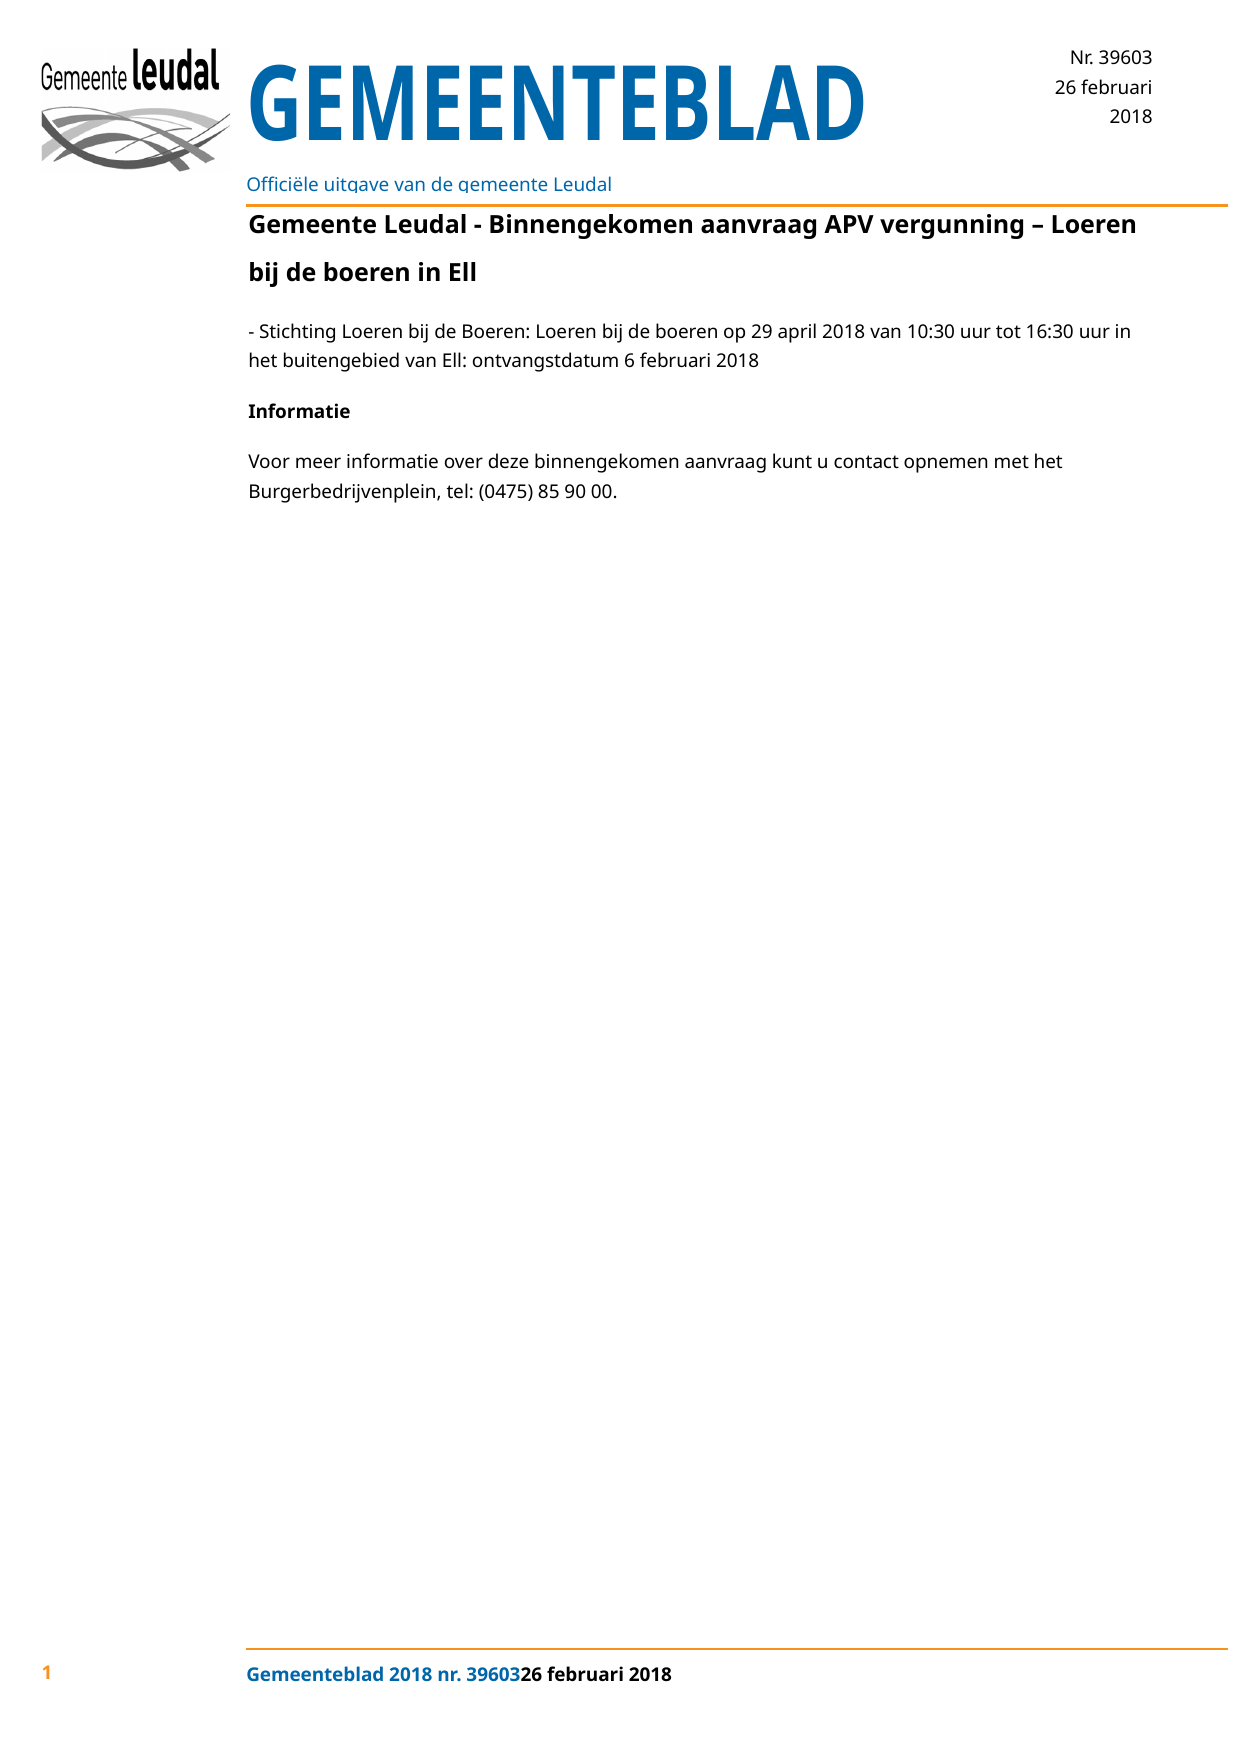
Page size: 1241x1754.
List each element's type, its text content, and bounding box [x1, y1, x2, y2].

text Informatie [248, 398, 1152, 424]
text Voor meer informatie over deze binnengekomen aanvraag kunt u contact opnemen met het Burgerbedrijvenplein, tel: (0475) 85 90 00. [248, 448, 1152, 504]
text - Stichting Loeren bij de Boeren: Loeren bij de boeren op 29 april 2018 van 10:30 uur tot 16:30 uur in het buitengebied van Ell: ontvangstdatum 6 februari 2018 [248, 318, 1152, 373]
picture [41, 47, 231, 172]
text Gemeente Leudal - Binnengekomen aanvraag APV vergunning – Loeren bij de boeren in Ell [248, 207, 1152, 288]
